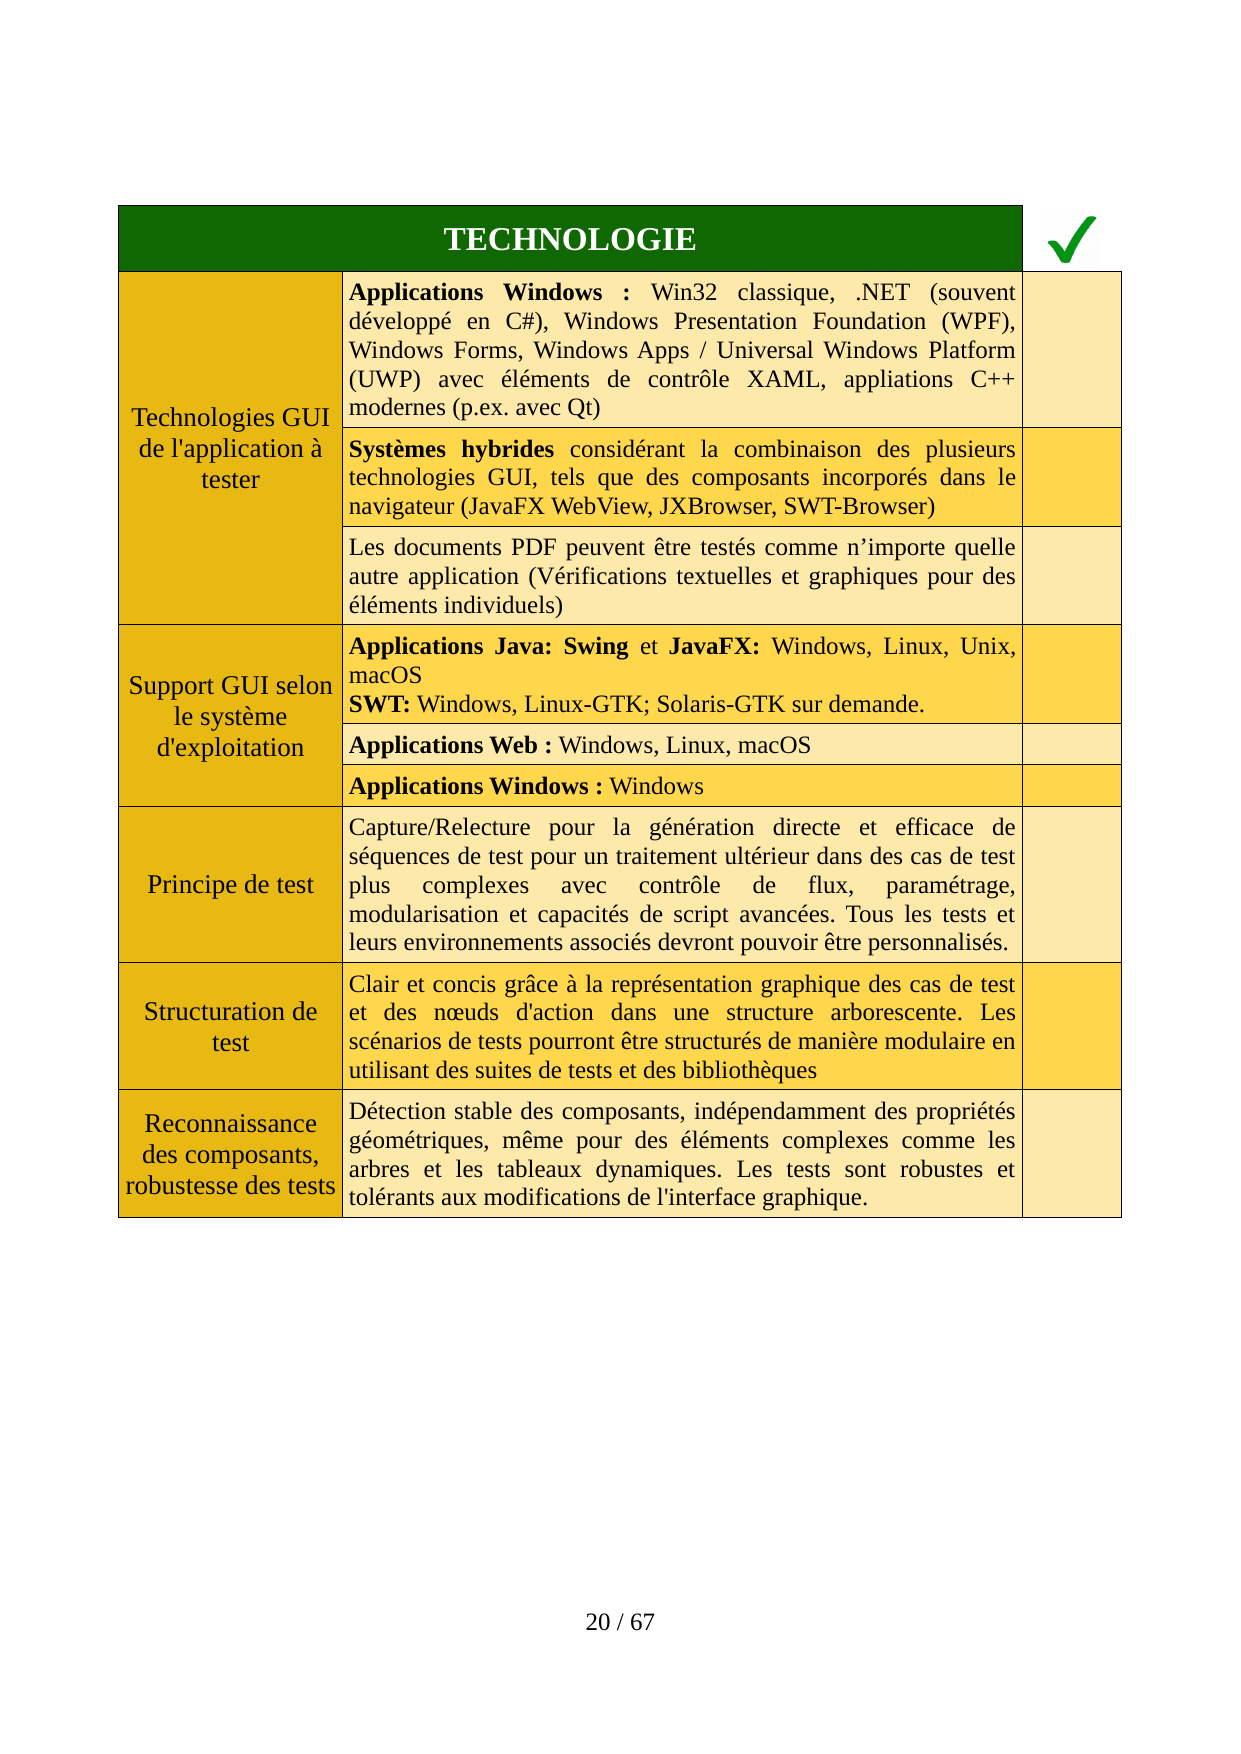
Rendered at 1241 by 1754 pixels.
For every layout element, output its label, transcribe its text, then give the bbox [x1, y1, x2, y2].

table_cell [1023, 1090, 1121, 1217]
table_cell Applications Windows : Win32 classique, .NET (souvent développé en C#), Windows Presentation Foundation (WPF), Windows Forms, Windows Apps / Universal Windows Platform (UWP) avec éléments de contrôle XAML, appliations C++ modernes (p.ex. avec Qt) [343, 272, 1022, 427]
table_cell Applications Windows : Windows [343, 765, 1022, 806]
table_cell [1023, 625, 1121, 723]
table_cell Reconnaissance des composants, robustesse des tests [119, 1090, 342, 1217]
table_header [1023, 205, 1122, 271]
table_cell [1023, 765, 1121, 806]
table_cell Support GUI selon le système d'exploitation [119, 625, 342, 806]
table_cell [1023, 272, 1121, 427]
table_cell Capture/Relecture pour la génération directe et efficace de séquences de test pour un traitement ultérieur dans des cas de test plus complexes avec contrôle de flux, paramétrage, modularisation et capacités de script avancées. Tous les tests et leurs environnements associés devront pouvoir être personnalisés. [343, 807, 1022, 962]
table_cell Technologies GUI de l'application à tester [119, 272, 342, 624]
table_cell Principe de test [119, 807, 342, 962]
table_cell Structuration de test [119, 963, 342, 1089]
table_header TECHNOLOGIE [119, 206, 1022, 271]
table_cell Applications Java: Swing et JavaFX: Windows, Linux, Unix, macOS SWT: Windows, Linux-GTK; Solaris-GTK sur demande. [343, 625, 1022, 723]
table_cell [1023, 963, 1121, 1089]
table_cell [1023, 527, 1121, 624]
table_cell Systèmes hybrides considérant la combinaison des plusieurs technologies GUI, tels que des composants incorporés dans le navigateur (JavaFX WebView, JXBrowser, SWT-Browser) [343, 428, 1022, 526]
table_cell [1023, 428, 1121, 526]
table_cell Applications Web : Windows, Linux, macOS [343, 724, 1022, 764]
table_cell [1023, 724, 1121, 764]
table_cell Les documents PDF peuvent être testés comme n’importe quelle autre application (Vérifications textuelles et graphiques pour des éléments individuels) [343, 527, 1022, 624]
table_cell Clair et concis grâce à la représentation graphique des cas de test et des nœuds d'action dans une structure arborescente. Les scénarios de tests pourront être structurés de manière modulaire en utilisant des suites de tests et des bibliothèques [343, 963, 1022, 1089]
picture [1043, 211, 1101, 265]
table_cell [1023, 807, 1121, 962]
table_cell Détection stable des composants, indépendamment des propriétés géométriques, même pour des éléments complexes comme les arbres et les tableaux dynamiques. Les tests sont robustes et tolérants aux modifications de l'interface graphique. [343, 1090, 1022, 1217]
